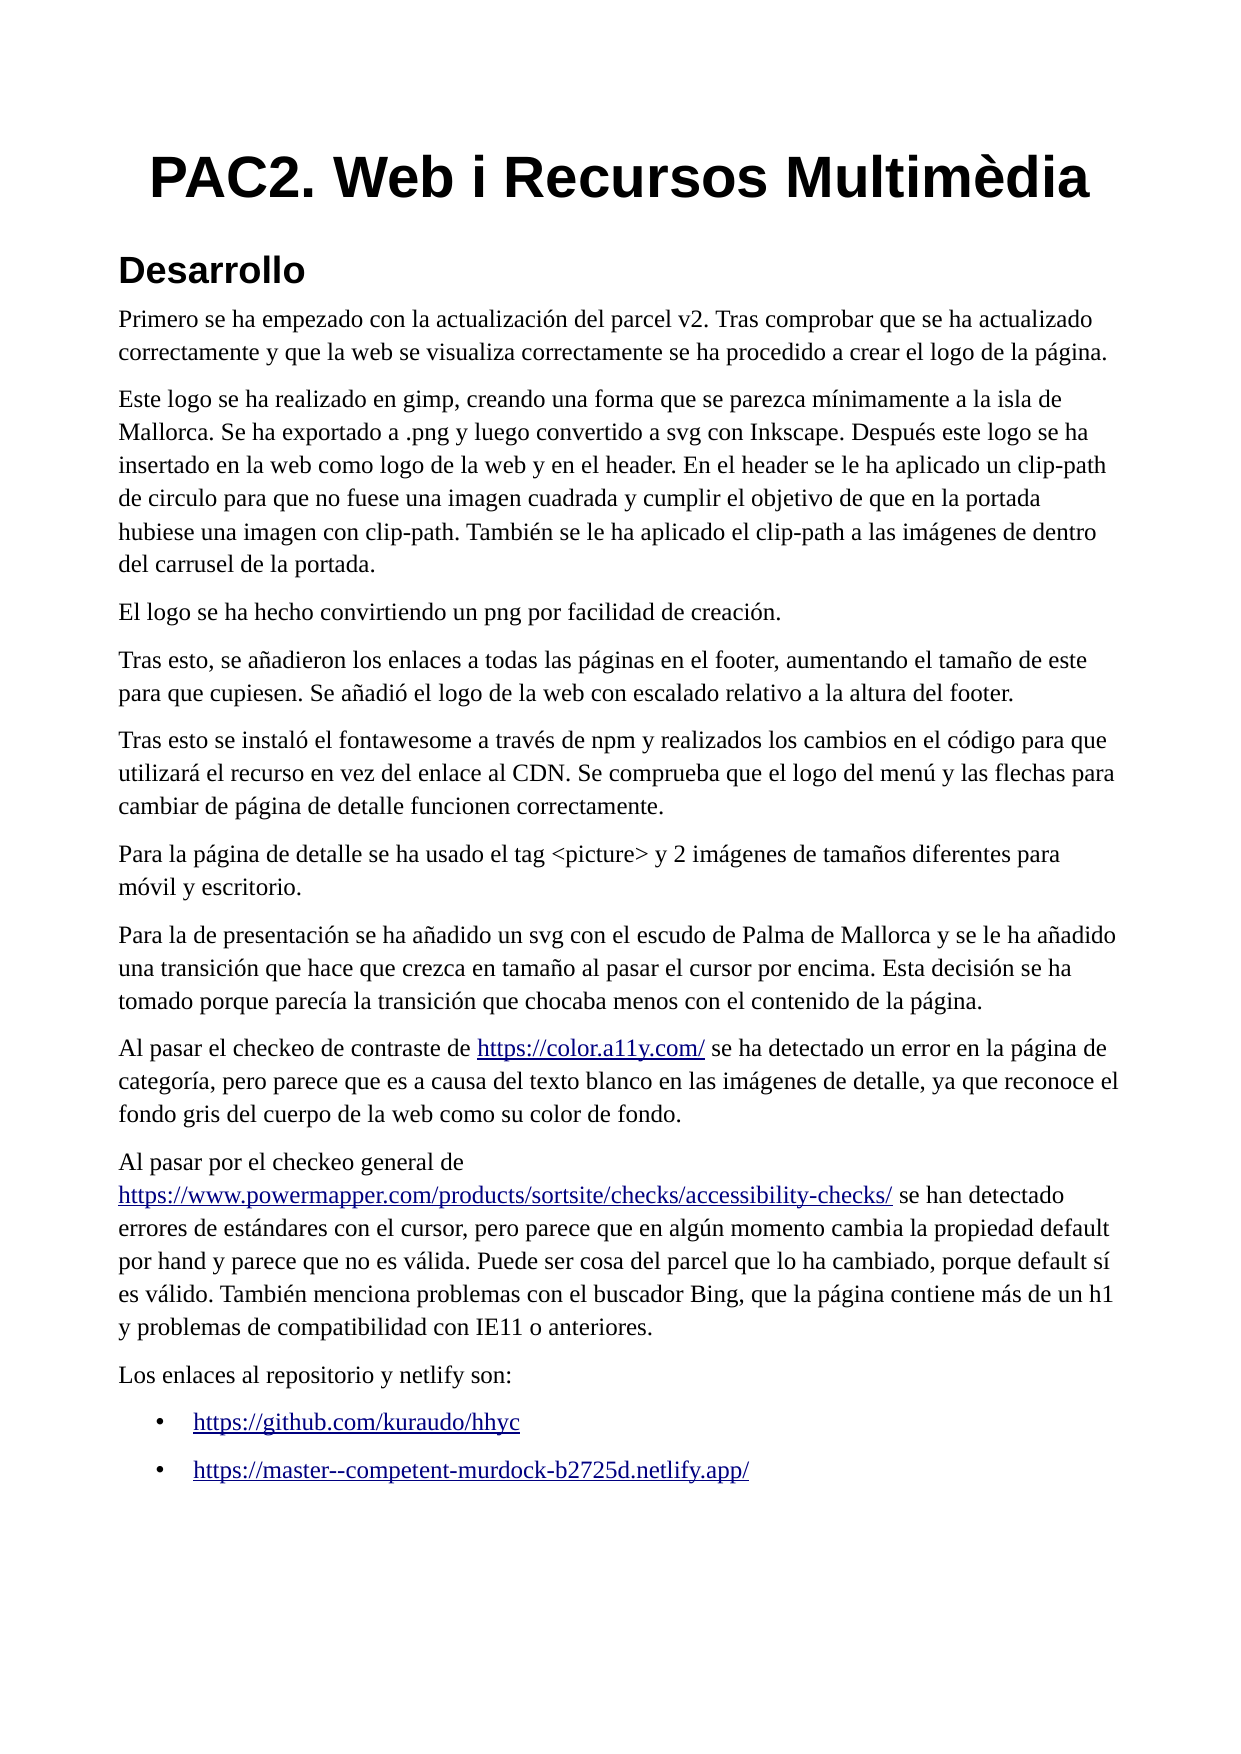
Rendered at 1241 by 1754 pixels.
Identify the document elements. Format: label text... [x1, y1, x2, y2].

text Al pasar por el checkeo general de https://www.powermapper.com/products/sortsite/checks/accessibility-checks/ se han detectado errores de estándares con el cursor, pero parece que en algún momento cambia la propiedad default por hand y parece que no es válida. Puede ser cosa del parcel que lo ha cambiado, porque default sí es válido. También menciona problemas con el buscador Bing, que la página contiene más de un h1 y problemas de compatibilidad con IE11 o anteriores. [118, 1147, 1122, 1341]
text Para la página de detalle se ha usado el tag <picture> y 2 imágenes de tamaños diferentes para móvil y escritorio. [118, 839, 1122, 901]
text Tras esto se instaló el fontawesome a través de npm y realizados los cambios en el código para que utilizará el recurso en vez del enlace al CDN. Se comprueba que el logo del menú y las flechas para cambiar de página de detalle funcionen correctamente. [118, 725, 1122, 820]
title PAC2. Web i Recursos Multimèdia [118, 143, 1122, 210]
list https://master--competent-murdock-b2725d.netlify.app/ [156, 1455, 1122, 1484]
list https://github.com/kuraudo/hhyc [156, 1407, 1122, 1436]
subtitle Desarrollo [118, 248, 1122, 291]
text Para la de presentación se ha añadido un svg con el escudo de Palma de Mallorca y se le ha añadido una transición que hace que crezca en tamaño al pasar el cursor por encima. Esta decisión se ha tomado porque parecía la transición que chocaba menos con el contenido de la página. [118, 920, 1122, 1014]
text Tras esto, se añadieron los enlaces a todas las páginas en el footer, aumentando el tamaño de este para que cupiesen. Se añadió el logo de la web con escalado relativo a la altura del footer. [118, 645, 1122, 707]
text El logo se ha hecho convirtiendo un png por facilidad de creación. [118, 597, 1122, 626]
text Primero se ha empezado con la actualización del parcel v2. Tras comprobar que se ha actualizado correctamente y que la web se visualiza correctamente se ha procedido a crear el logo de la página. [118, 304, 1122, 366]
text Los enlaces al repositorio y netlify son: [118, 1360, 1122, 1388]
text Este logo se ha realizado en gimp, creando una forma que se parezca mínimamente a la isla de Mallorca. Se ha exportado a .png y luego convertido a svg con Inkscape. Después este logo se ha insertado en la web como logo de la web y en el header. En el header se le ha aplicado un clip-path de circulo para que no fuese una imagen cuadrada y cumplir el objetivo de que en la portada hubiese una imagen con clip-path. También se le ha aplicado el clip-path a las imágenes de dentro del carrusel de la portada. [118, 384, 1122, 578]
text Al pasar el checkeo de contraste de https://color.a11y.com/ se ha detectado un error en la página de categoría, pero parece que es a causa del texto blanco en las imágenes de detalle, ya que reconoce el fondo gris del cuerpo de la web como su color de fondo. [118, 1033, 1122, 1128]
